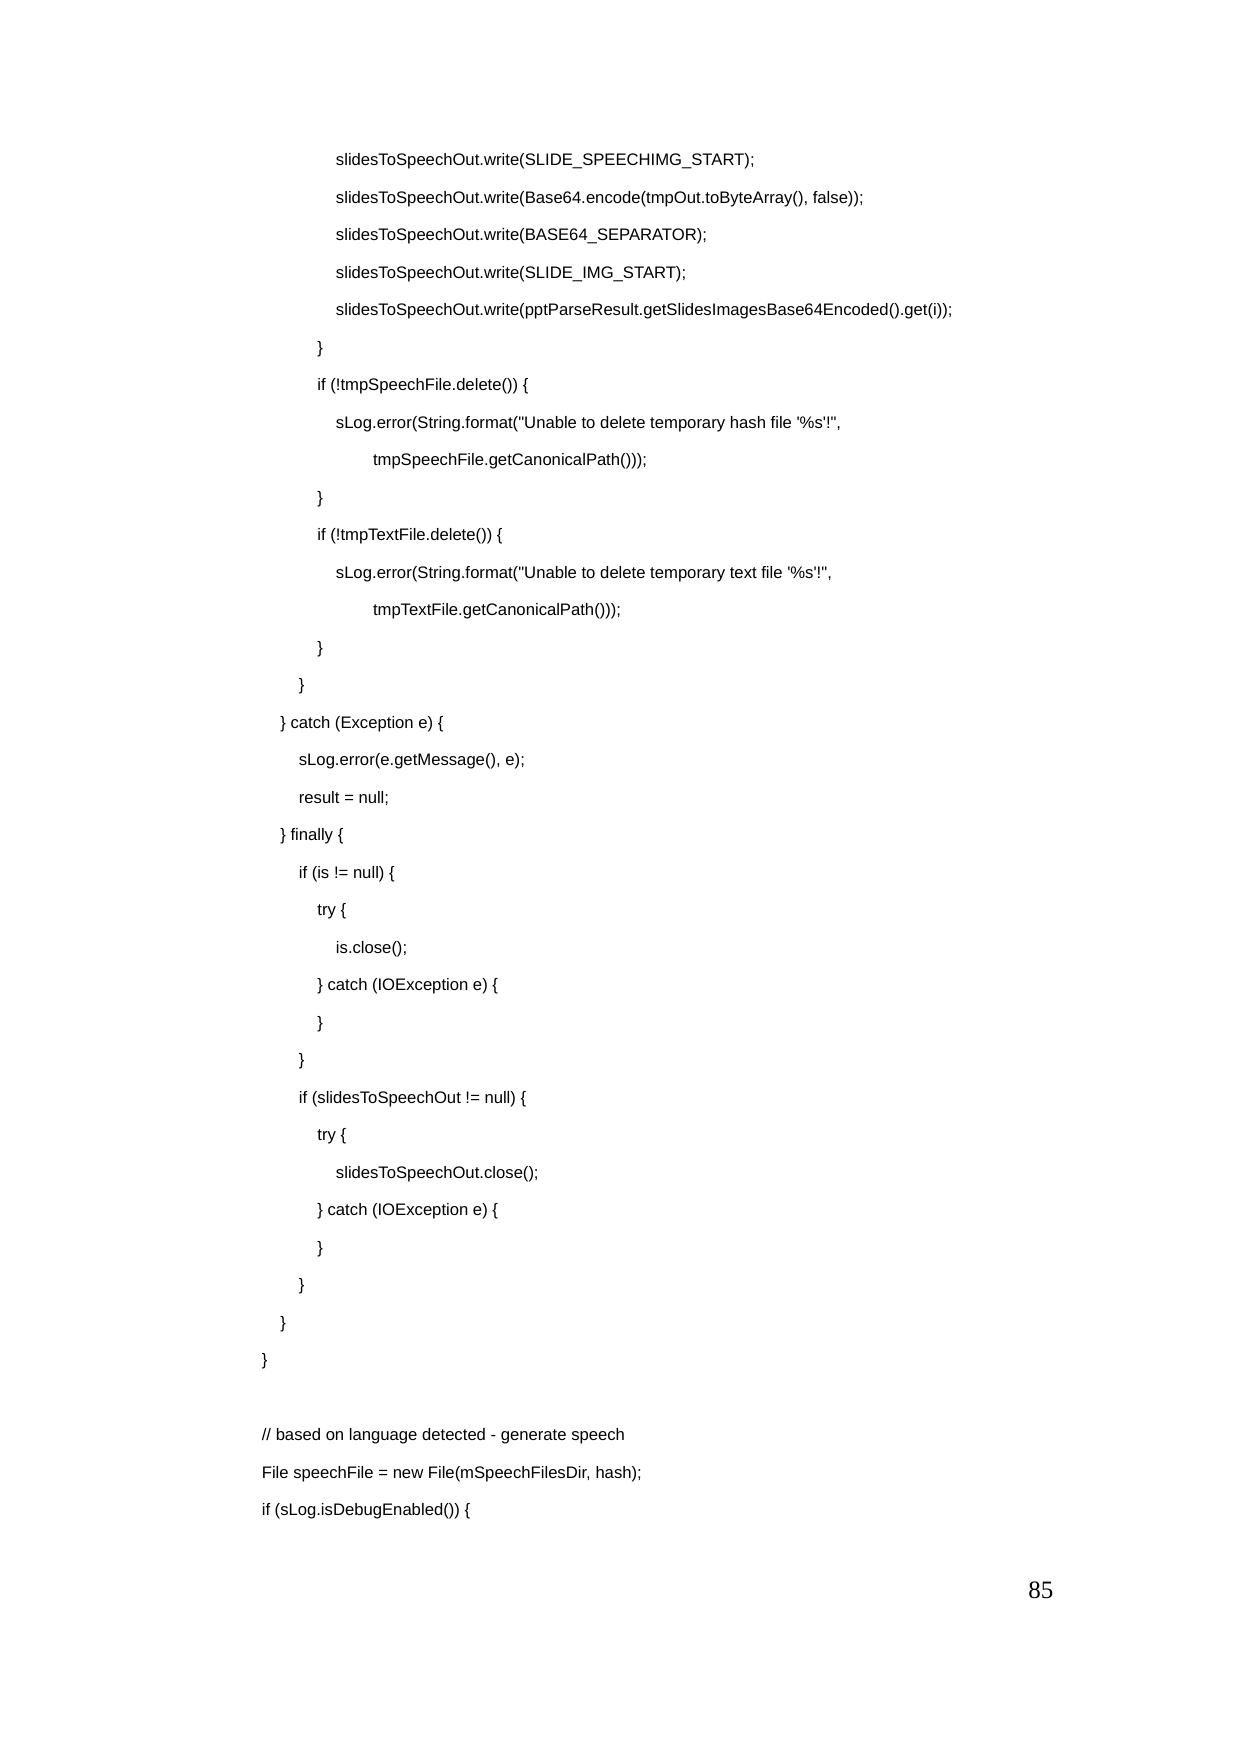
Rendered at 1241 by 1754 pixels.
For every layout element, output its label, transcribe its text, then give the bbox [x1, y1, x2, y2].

text // based on language detected - generate speech [187, 1425, 1053, 1444]
text slidesToSpeechOut.write(BASE64_SEPARATOR); [187, 225, 1053, 244]
text slidesToSpeechOut.close(); [187, 1162, 1053, 1182]
text if (!tmpTextFile.delete()) { [187, 525, 1053, 544]
text } [187, 1237, 1053, 1257]
text } [187, 637, 1053, 657]
text try { [187, 1125, 1053, 1144]
text } catch (Exception e) { [187, 712, 1053, 732]
text } catch (IOException e) { [187, 1200, 1053, 1219]
text File speechFile = new File(mSpeechFilesDir, hash); [187, 1462, 1053, 1482]
text } catch (IOException e) { [187, 975, 1053, 994]
text } finally { [187, 825, 1053, 844]
text if (is != null) { [187, 862, 1053, 882]
text } [187, 675, 1053, 694]
text if (!tmpSpeechFile.delete()) { [187, 375, 1053, 394]
text is.close(); [187, 937, 1053, 957]
text slidesToSpeechOut.write(pptParseResult.getSlidesImagesBase64Encoded().get(i)); [187, 300, 1053, 319]
text } [187, 1275, 1053, 1294]
text } [187, 1312, 1053, 1332]
text sLog.error(String.format("Unable to delete temporary hash file '%s'!", [187, 412, 1053, 432]
text slidesToSpeechOut.write(SLIDE_IMG_START); [187, 262, 1053, 282]
text } [187, 1050, 1053, 1069]
text sLog.error(String.format("Unable to delete temporary text file '%s'!", [187, 562, 1053, 582]
text try { [187, 900, 1053, 919]
text if (slidesToSpeechOut != null) { [187, 1087, 1053, 1107]
text tmpTextFile.getCanonicalPath())); [187, 600, 1053, 619]
text sLog.error(e.getMessage(), e); [187, 750, 1053, 769]
text } [187, 487, 1053, 507]
text slidesToSpeechOut.write(Base64.encode(tmpOut.toByteArray(), false)); [187, 187, 1053, 207]
text result = null; [187, 787, 1053, 807]
text } [187, 1350, 1053, 1369]
text } [187, 337, 1053, 357]
text slidesToSpeechOut.write(SLIDE_SPEECHIMG_START); [187, 150, 1053, 169]
text if (sLog.isDebugEnabled()) { [187, 1500, 1053, 1519]
text } [187, 1012, 1053, 1032]
text tmpSpeechFile.getCanonicalPath())); [187, 450, 1053, 469]
